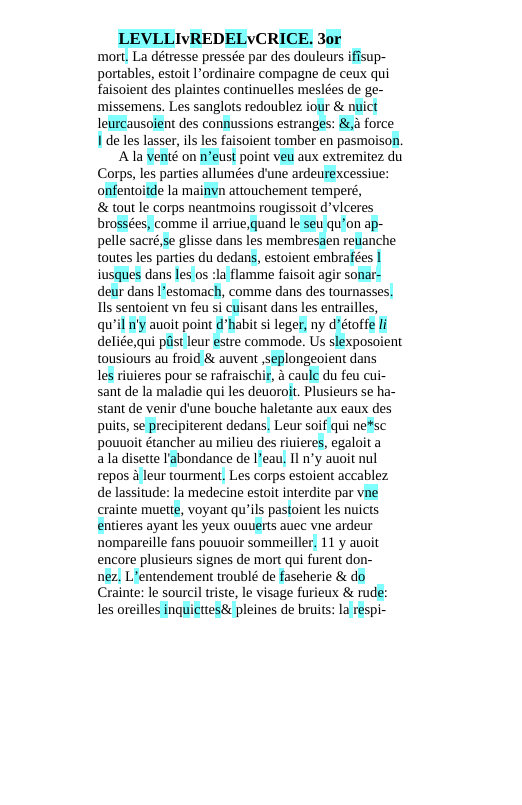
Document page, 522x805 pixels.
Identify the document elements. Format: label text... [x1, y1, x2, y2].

text LEVLLIvREDELvCRICE. 3or mort. La détresse pressée par des douleurs ifîsup- portables, estoit l’ordinaire compagne de ceux qui faisoient des plaintes continuelles meslées de ge- missemens. Les sanglots redoublez iour & nuict leurcausoient des connussions estranges: &,à force । de les lasser, ils les faisoient tomber en pasmoison. [97, 28, 465, 148]
text A la venté on n’eust point veu aux extremitez du Corps, les parties allumées d'une ardeurexcessiue: onfentoitde la mainvn attouchement temperé, & tout le corps neantmoins rougissoit d’vlceres brossées, comme il arriue,quand le seu qu’on ap- pelle sacré,se glisse dans les membresaen reuanche toutes les parties du dedans, estoient embrafées l iusques dans les os :la flamme faisoit agir sonar- deur dans l’estomach, comme dans des tournasses. Ils sentoient vn feu si cuisant dans les entrailles, qu’il n'y auoit point d’habit si leger, ny d’étoffe li deIiée,qui pûst leur estre commode. Us slexposoient tousiours au froid & auvent ,seplongeoient dans les riuieres pour se rafraischir, à caulc du feu cui- sant de la maladie qui les deuoroit. Plusieurs se ha- stant de venir d'une bouche haletante aux eaux des puits, se precipiterent dedans. Leur soif qui ne*sc pouuoit étancher au milieu des riuieres, egaloit a a la disette l'abondance de l’eau. Il n’y auoit nul repos à leur tourment. Les corps estoient accablez de lassitude: la medecine estoit interdite par vne crainte muette, voyant qu’ils pastoient les nuicts entieres ayant les yeux ouuerts auec vne ardeur nompareille fans pouuoir sommeiller. 11 y auoit encore plusieurs signes de mort qui furent don- nez. L’entendement troublé de faseherie & do Crainte: le sourcil triste, le visage furieux & rude: les oreilles inquicttes& pleines de bruits: la respi- [97, 148, 465, 618]
